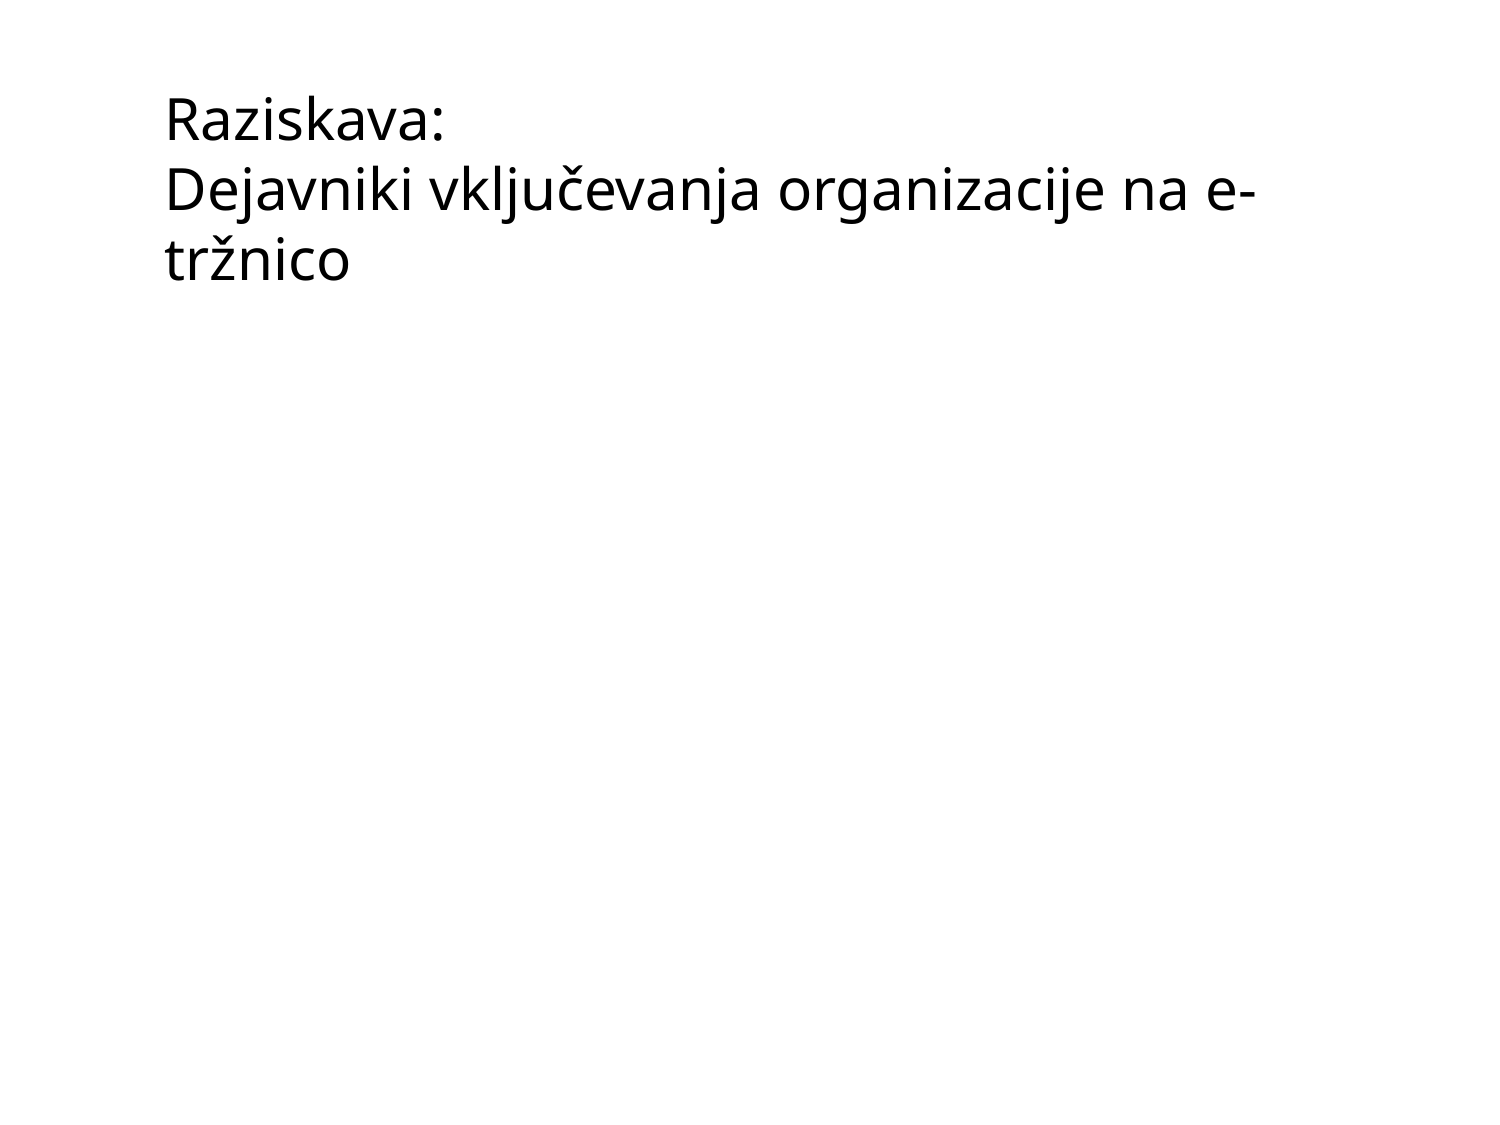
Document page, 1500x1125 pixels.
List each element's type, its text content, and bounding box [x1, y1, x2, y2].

title Raziskava: Dejavniki vključevanja organizacije na e-tržnico [149, 112, 1417, 300]
